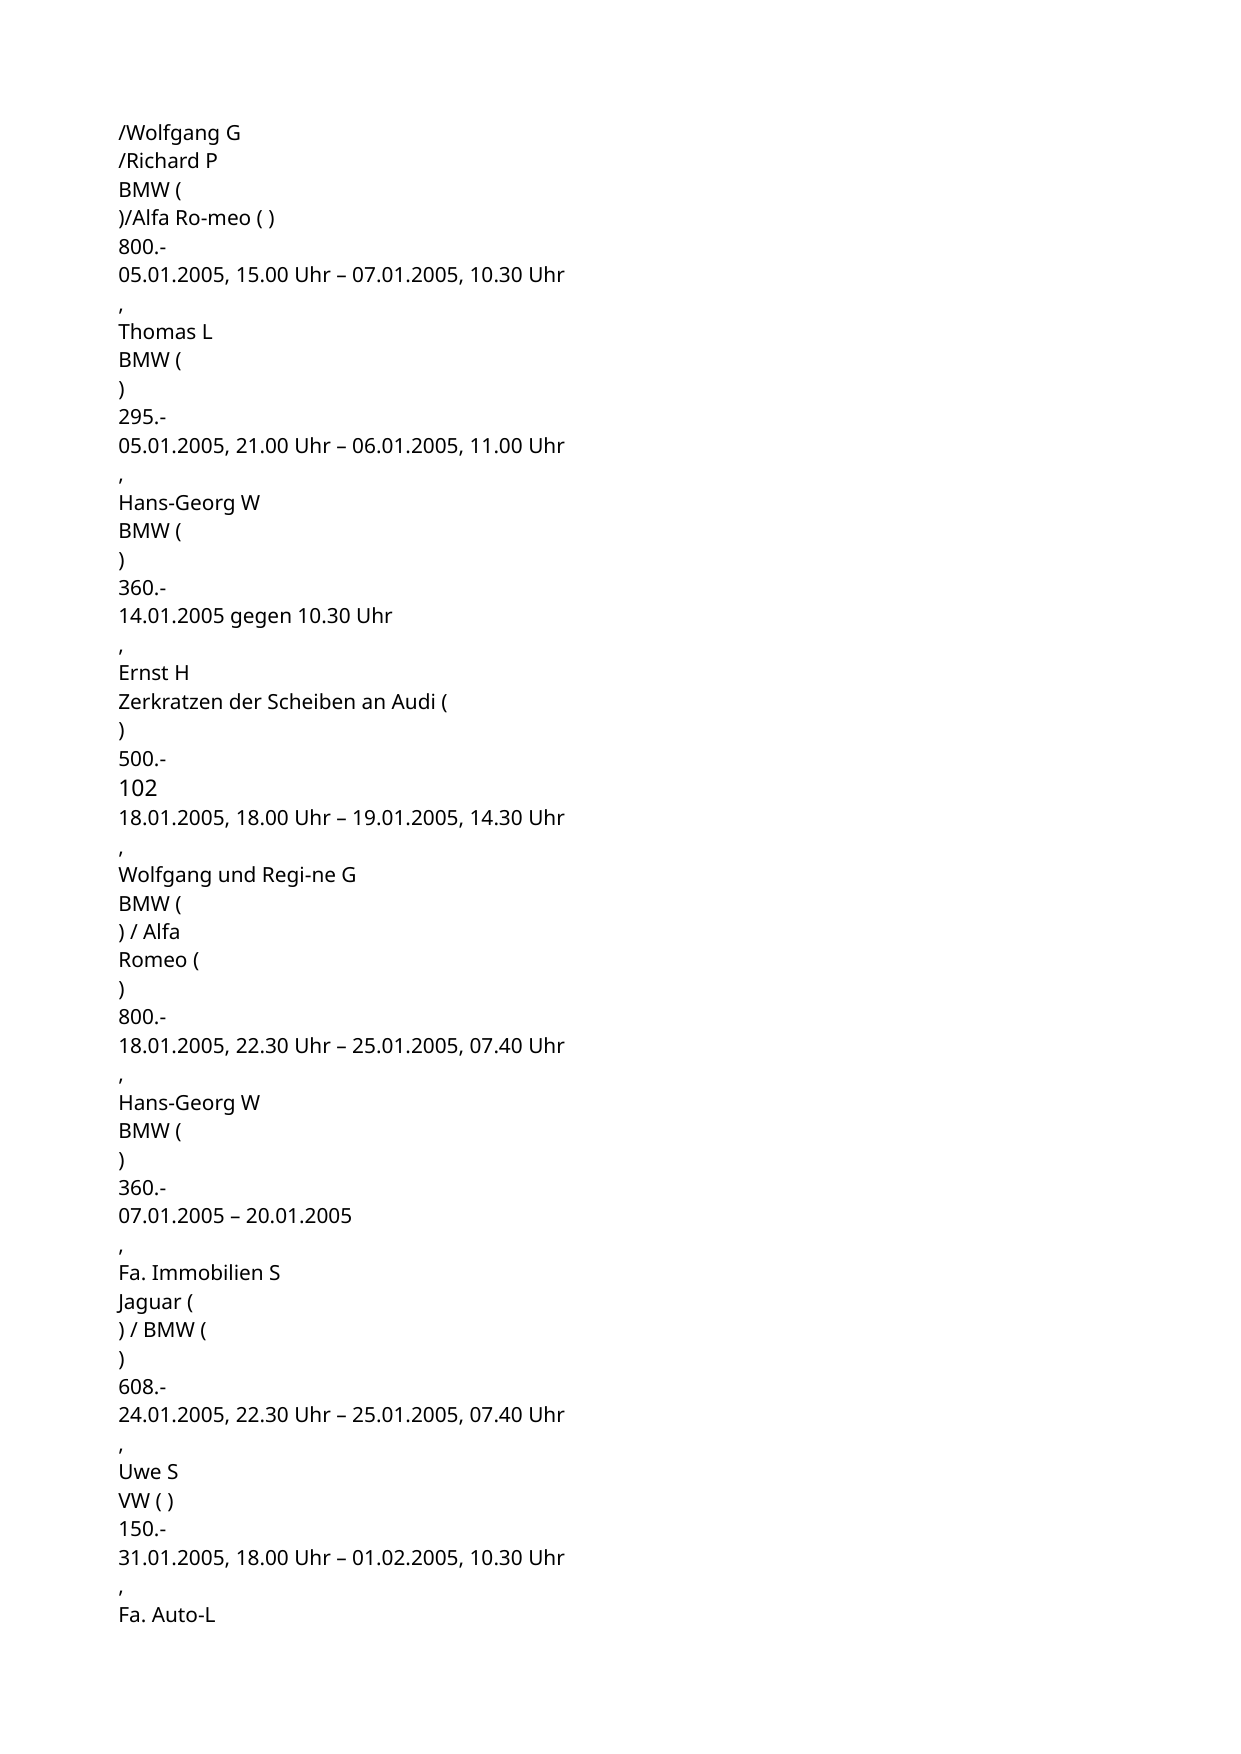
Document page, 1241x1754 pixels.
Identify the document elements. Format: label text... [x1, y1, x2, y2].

text 150.- [118, 1514, 1122, 1543]
text Wolfgang und Regi-ne G [118, 860, 1122, 889]
text ) [118, 1344, 1122, 1372]
text , [118, 289, 1122, 317]
text 07.01.2005 – 20.01.2005 [118, 1202, 1122, 1230]
text ) [118, 1145, 1122, 1173]
text Ernst H [118, 658, 1122, 687]
text VW ( ) [118, 1486, 1122, 1514]
text 31.01.2005, 18.00 Uhr – 01.02.2005, 10.30 Uhr [118, 1543, 1122, 1571]
text Romeo ( [118, 946, 1122, 974]
text Zerkratzen der Scheiben an Audi ( [118, 687, 1122, 715]
text 18.01.2005, 22.30 Uhr – 25.01.2005, 07.40 Uhr [118, 1031, 1122, 1059]
text , [118, 1571, 1122, 1600]
text ) / Alfa [118, 917, 1122, 946]
text 14.01.2005 gegen 10.30 Uhr [118, 602, 1122, 630]
text Fa. Immobilien S [118, 1258, 1122, 1287]
text BMW ( [118, 889, 1122, 917]
text /Richard P [118, 147, 1122, 175]
text Fa. Auto-L [118, 1600, 1122, 1628]
text ) [118, 715, 1122, 744]
text /Wolfgang G [118, 118, 1122, 147]
text 500.- [118, 744, 1122, 772]
text 05.01.2005, 15.00 Uhr – 07.01.2005, 10.30 Uhr [118, 260, 1122, 289]
text BMW ( [118, 346, 1122, 374]
text 608.- [118, 1372, 1122, 1401]
text 800.- [118, 232, 1122, 260]
text Thomas L [118, 317, 1122, 346]
text 360.- [118, 1173, 1122, 1202]
text , [118, 1059, 1122, 1088]
text 05.01.2005, 21.00 Uhr – 06.01.2005, 11.00 Uhr [118, 431, 1122, 459]
text BMW ( [118, 516, 1122, 545]
text , [118, 459, 1122, 488]
text 295.- [118, 402, 1122, 431]
text Hans-Georg W [118, 488, 1122, 516]
text 18.01.2005, 18.00 Uhr – 19.01.2005, 14.30 Uhr [118, 803, 1122, 832]
text 800.- [118, 1002, 1122, 1031]
text BMW ( [118, 175, 1122, 203]
text Uwe S [118, 1457, 1122, 1486]
text ) [118, 974, 1122, 1002]
text Jaguar ( [118, 1287, 1122, 1315]
text 102 [118, 772, 1122, 803]
text , [118, 1230, 1122, 1258]
text )/Alfa Ro-meo ( ) [118, 203, 1122, 232]
text , [118, 630, 1122, 658]
text , [118, 832, 1122, 860]
text BMW ( [118, 1116, 1122, 1145]
text , [118, 1429, 1122, 1457]
text 360.- [118, 573, 1122, 602]
text ) [118, 374, 1122, 402]
text 24.01.2005, 22.30 Uhr – 25.01.2005, 07.40 Uhr [118, 1401, 1122, 1429]
text Hans-Georg W [118, 1088, 1122, 1116]
text ) / BMW ( [118, 1315, 1122, 1344]
text ) [118, 545, 1122, 573]
